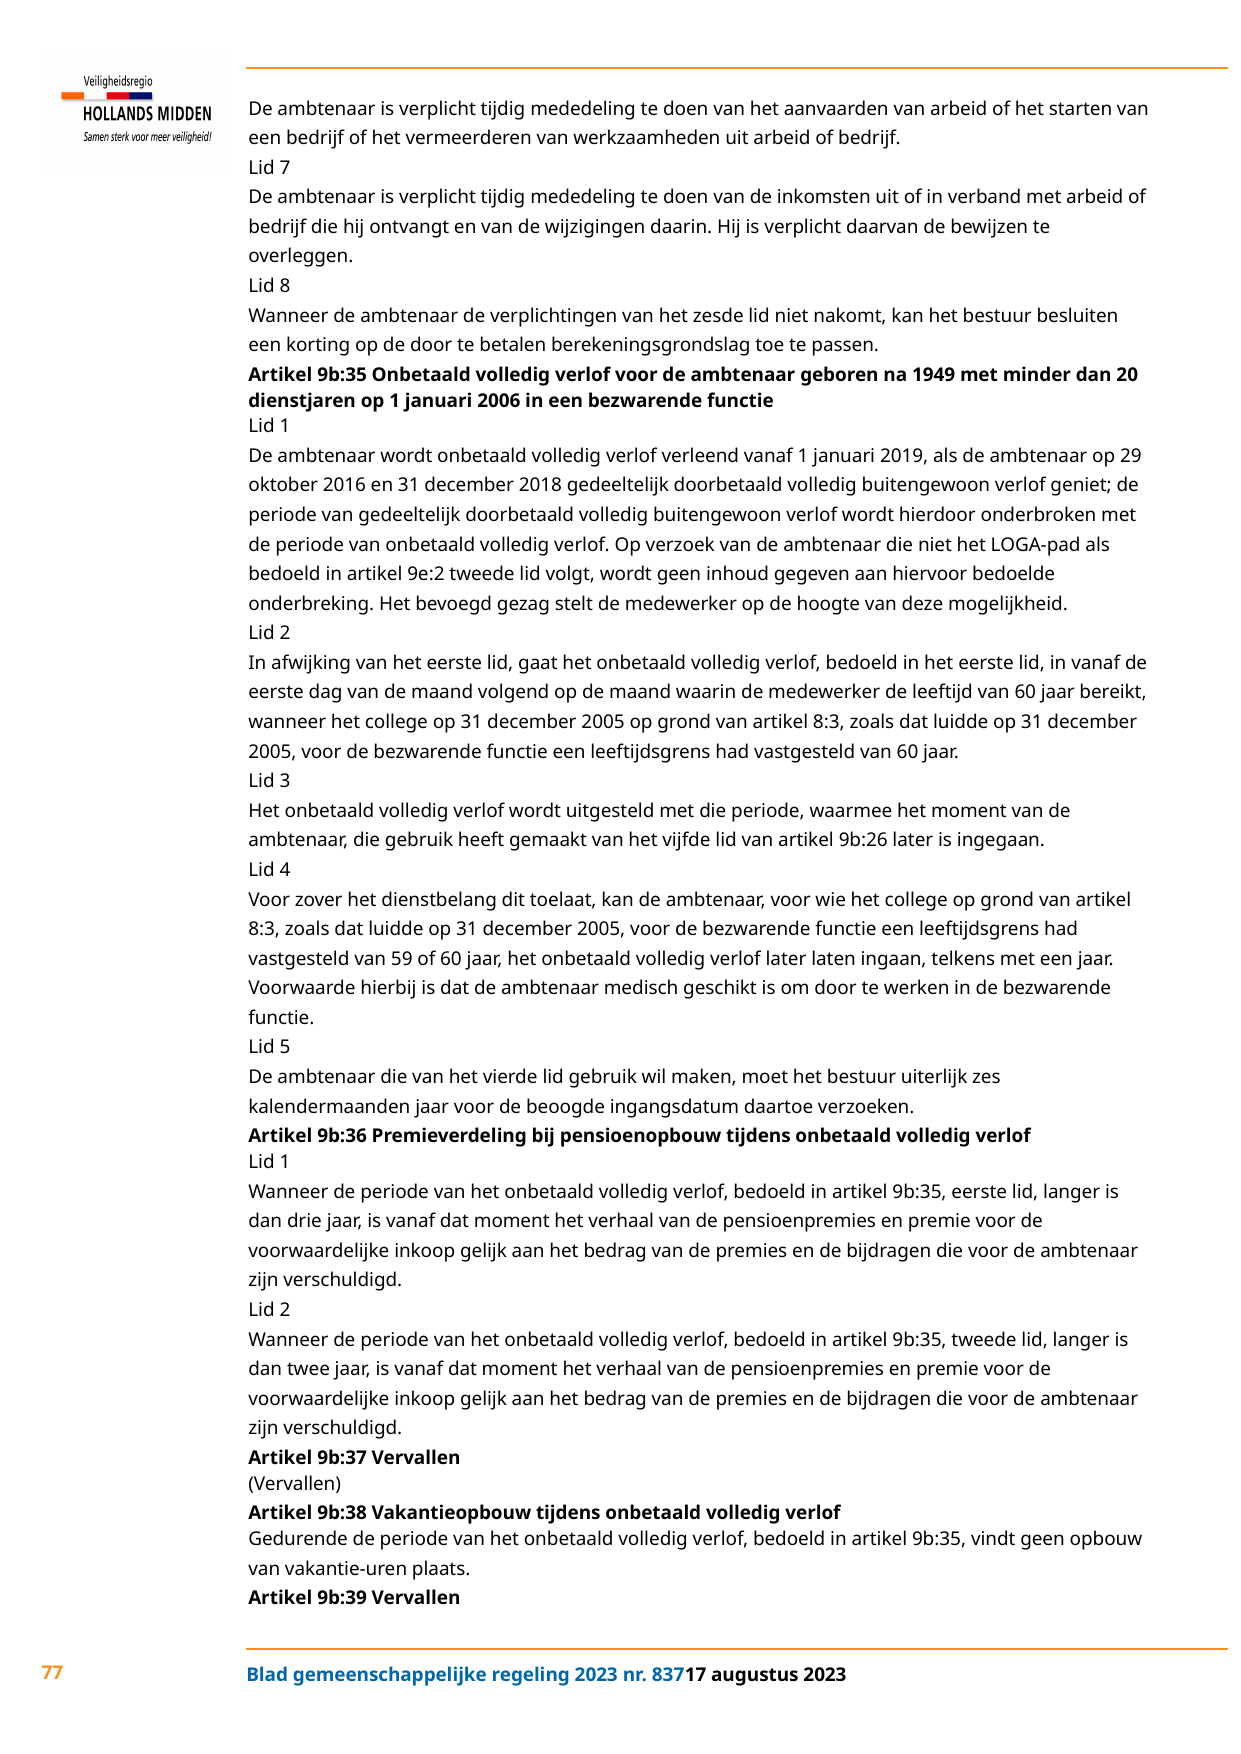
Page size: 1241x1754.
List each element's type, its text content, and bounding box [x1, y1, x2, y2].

text Artikel 9b:37 Vervallen [248, 1444, 1152, 1470]
picture [41, 47, 231, 172]
text Lid 1 [248, 1148, 1152, 1174]
text In afwijking van het eerste lid, gaat het onbetaald volledig verlof, bedoeld in het eerste lid, in vanaf de eerste dag van de maand volgend op de maand waarin de medewerker de leeftijd van 60 jaar bereikt, wanneer het college op 31 december 2005 op grond van artikel 8:3, zoals dat luidde op 31 december 2005, voor de bezwarende functie een leeftijdsgrens had vastgesteld van 60 jaar. [248, 649, 1152, 764]
text Voor zover het dienstbelang dit toelaat, kan de ambtenaar, voor wie het college op grond van artikel 8:3, zoals dat luidde op 31 december 2005, voor de bezwarende functie een leeftijdsgrens had vastgesteld van 59 of 60 jaar, het onbetaald volledig verlof later laten ingaan, telkens met een jaar. Voorwaarde hierbij is dat de ambtenaar medisch geschikt is om door te werken in de bezwarende functie. [248, 886, 1152, 1030]
text Lid 1 [248, 412, 1152, 438]
text Artikel 9b:35 Onbetaald volledig verlof voor de ambtenaar geboren na 1949 met minder dan 20 dienstjaren op 1 januari 2006 in een bezwarende functie [248, 361, 1152, 412]
text Lid 8 [248, 272, 1152, 298]
text Lid 2 [248, 1296, 1152, 1322]
text Artikel 9b:38 Vakantieopbouw tijdens onbetaald volledig verlof [248, 1499, 1152, 1525]
text Lid 3 [248, 767, 1152, 793]
text De ambtenaar is verplicht tijdig mededeling te doen van het aanvaarden van arbeid of het starten van een bedrijf of het vermeerderen van werkzaamheden uit arbeid of bedrijf. [248, 95, 1152, 150]
text Het onbetaald volledig verlof wordt uitgesteld met die periode, waarmee het moment van de ambtenaar, die gebruik heeft gemaakt van het vijfde lid van artikel 9b:26 later is ingegaan. [248, 797, 1152, 852]
text De ambtenaar is verplicht tijdig mededeling te doen van de inkomsten uit of in verband met arbeid of bedrijf die hij ontvangt en van de wijzigingen daarin. Hij is verplicht daarvan de bewijzen te overleggen. [248, 183, 1152, 268]
text Lid 2 [248, 619, 1152, 645]
text Wanneer de ambtenaar de verplichtingen van het zesde lid niet nakomt, kan het bestuur besluiten een korting op de door te betalen berekeningsgrondslag toe te passen. [248, 302, 1152, 357]
text (Vervallen) [248, 1470, 1152, 1496]
text Lid 4 [248, 856, 1152, 882]
text De ambtenaar die van het vierde lid gebruik wil maken, moet het bestuur uiterlijk zes kalendermaanden jaar voor de beoogde ingangsdatum daartoe verzoeken. [248, 1063, 1152, 1119]
text Lid 5 [248, 1034, 1152, 1059]
text Artikel 9b:36 Premieverdeling bij pensioenopbouw tijdens onbetaald volledig verlof [248, 1122, 1152, 1148]
text De ambtenaar wordt onbetaald volledig verlof verleend vanaf 1 januari 2019, als de ambtenaar op 29 oktober 2016 en 31 december 2018 gedeeltelijk doorbetaald volledig buitengewoon verlof geniet; de periode van gedeeltelijk doorbetaald volledig buitengewoon verlof wordt hierdoor onderbroken met de periode van onbetaald volledig verlof. Op verzoek van de ambtenaar die niet het LOGA-pad als bedoeld in artikel 9e:2 tweede lid volgt, wordt geen inhoud gegeven aan hiervoor bedoelde onderbreking. Het bevoegd gezag stelt de medewerker op de hoogte van deze mogelijkheid. [248, 442, 1152, 616]
text Artikel 9b:39 Vervallen [248, 1584, 1152, 1610]
text Gedurende de periode van het onbetaald volledig verlof, bedoeld in artikel 9b:35, vindt geen opbouw van vakantie-uren plaats. [248, 1525, 1152, 1580]
text Wanneer de periode van het onbetaald volledig verlof, bedoeld in artikel 9b:35, eerste lid, langer is dan drie jaar, is vanaf dat moment het verhaal van de pensioenpremies en premie voor de voorwaardelijke inkoop gelijk aan het bedrag van de premies en de bijdragen die voor de ambtenaar zijn verschuldigd. [248, 1178, 1152, 1292]
text Lid 7 [248, 154, 1152, 180]
text Wanneer de periode van het onbetaald volledig verlof, bedoeld in artikel 9b:35, tweede lid, langer is dan twee jaar, is vanaf dat moment het verhaal van de pensioenpremies en premie voor de voorwaardelijke inkoop gelijk aan het bedrag van de premies en de bijdragen die voor de ambtenaar zijn verschuldigd. [248, 1326, 1152, 1440]
